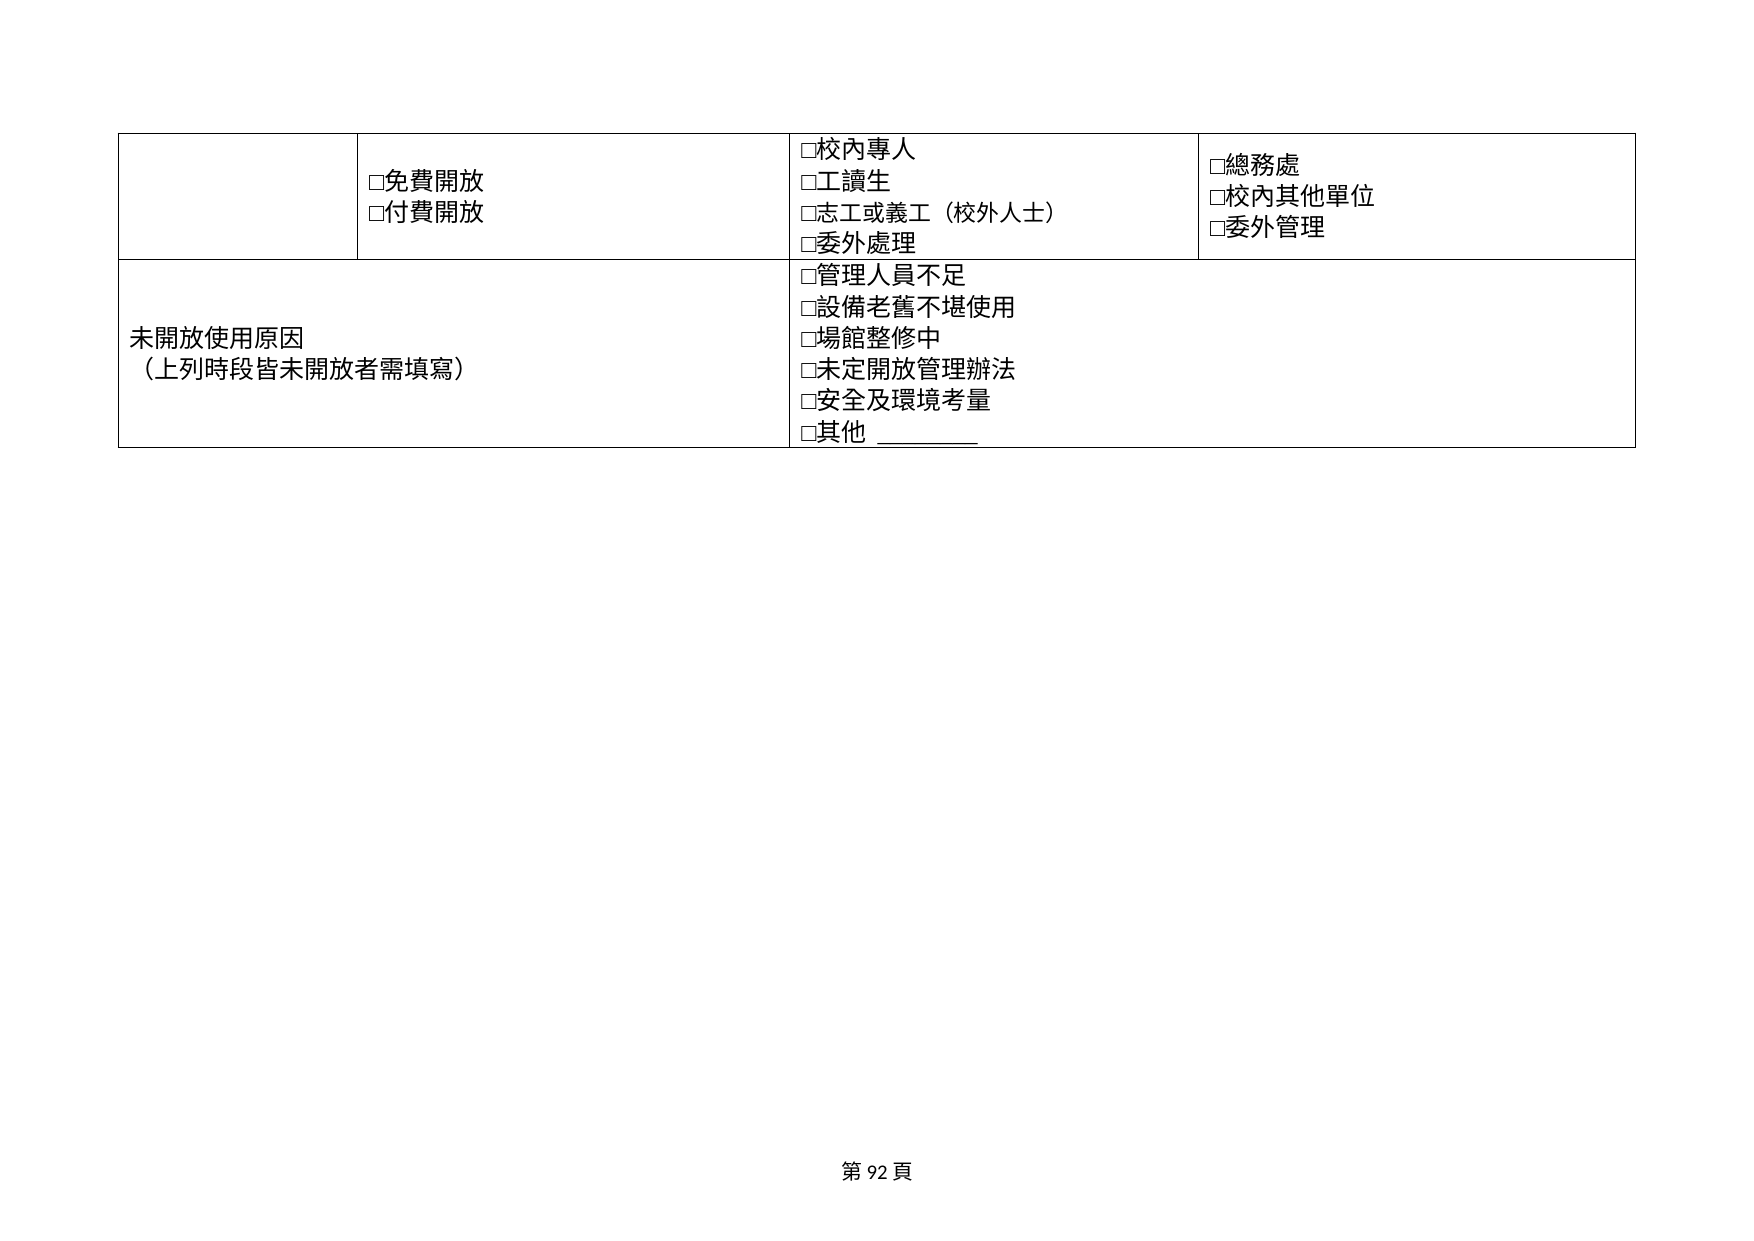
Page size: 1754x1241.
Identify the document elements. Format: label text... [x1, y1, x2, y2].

table_cell [119, 134, 357, 259]
table_cell □免費開放 □付費開放 [358, 134, 789, 259]
table_cell □校內專人 □工讀生 □志工或義工（校外人士） □委外處理 [790, 134, 1198, 259]
table_cell □總務處 □校內其他單位 □委外管理 [1199, 134, 1635, 259]
table_cell □管理人員不足 □設備老舊不堪使用 □場館整修中 □未定開放管理辦法 □安全及環境考量 □其他 ________ [790, 260, 1635, 447]
table_cell 未開放使用原因 （上列時段皆未開放者需填寫） [119, 260, 789, 447]
